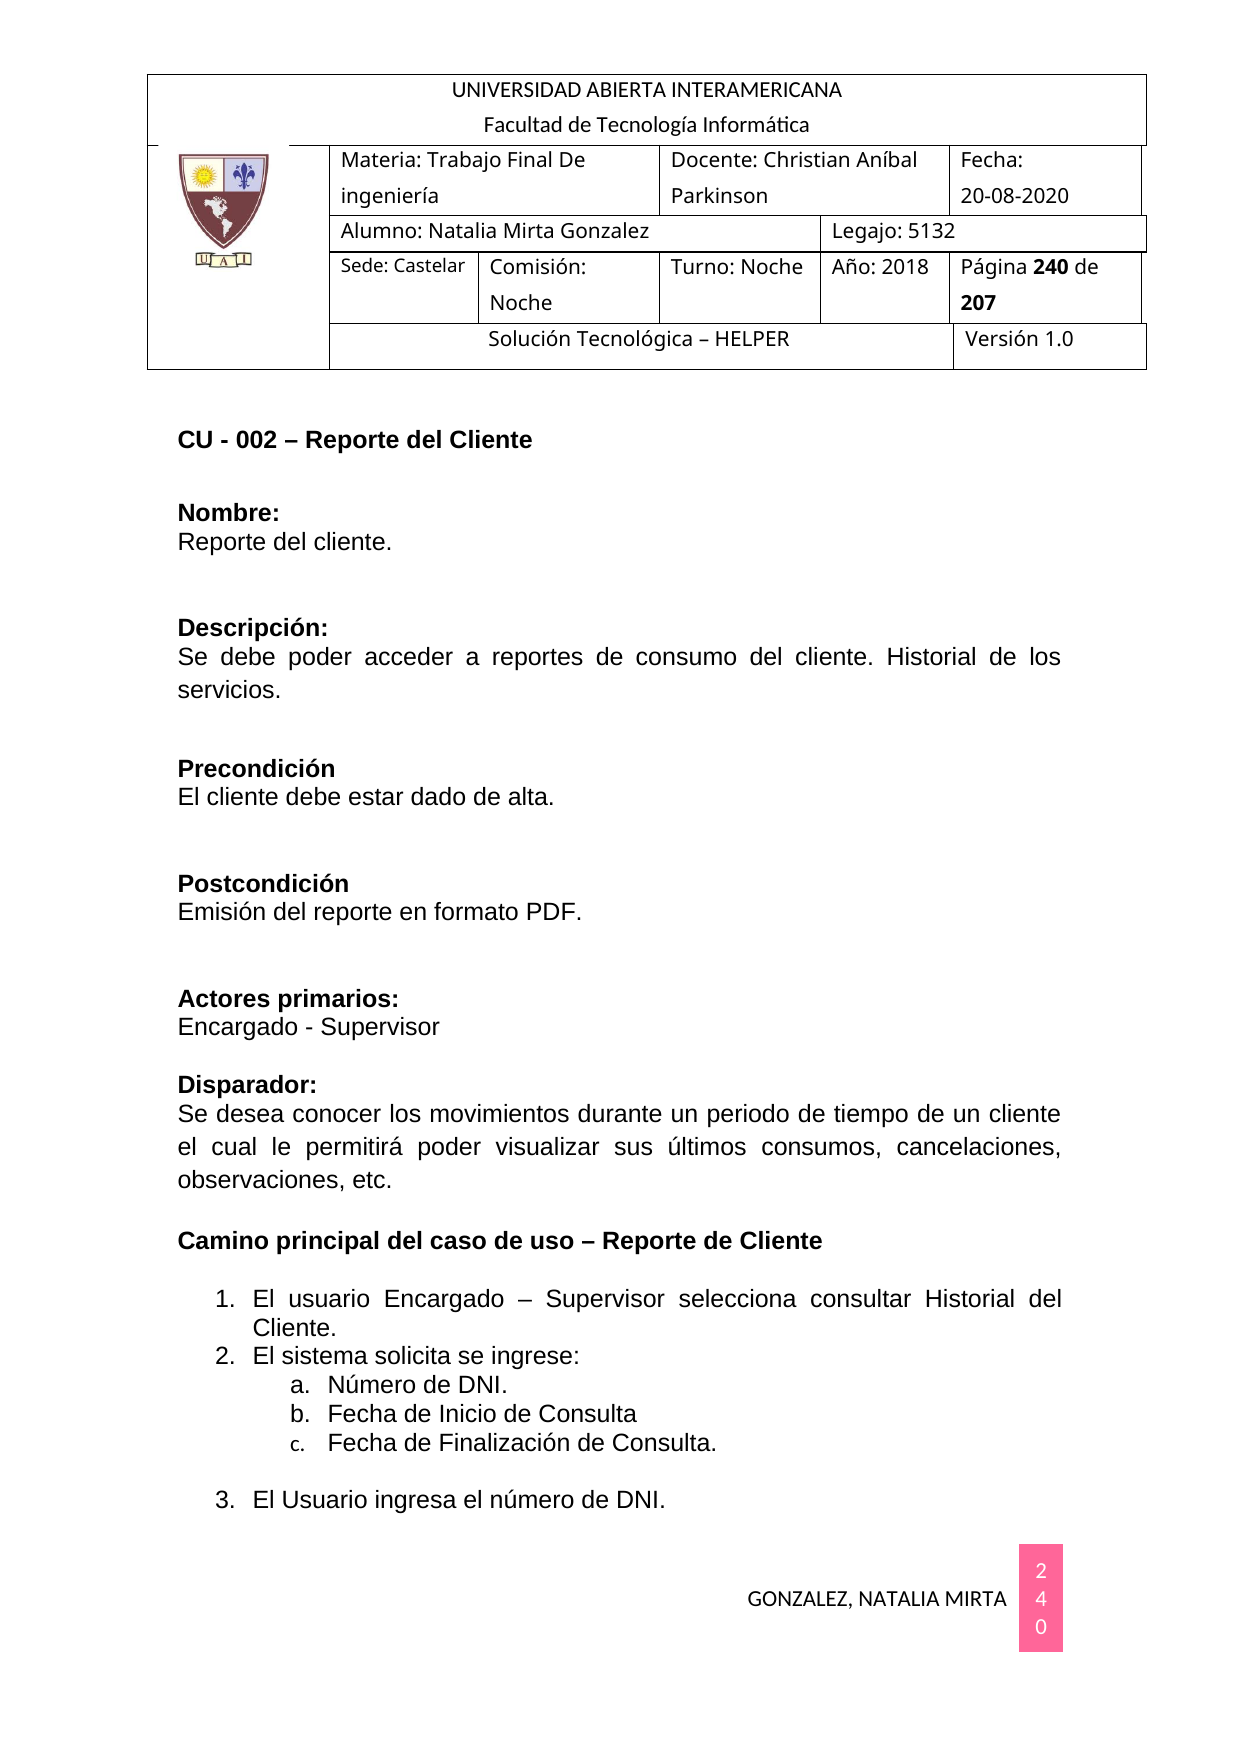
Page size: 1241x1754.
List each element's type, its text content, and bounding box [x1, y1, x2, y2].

list Fecha de Inicio de Consulta [290, 1399, 1063, 1428]
list El sistema solicita se ingrese: [215, 1341, 1063, 1370]
text Actores primarios: [177, 983, 1063, 1012]
text El cliente debe estar dado de alta. [177, 782, 1063, 811]
text Encargado - Supervisor [177, 1012, 1063, 1041]
list Número de DNI. [290, 1370, 1063, 1399]
text Emisión del reporte en formato PDF. [177, 897, 1063, 926]
text Precondición [177, 753, 1063, 782]
text Nombre: [177, 498, 1063, 527]
list El Usuario ingresa el número de DNI. [215, 1485, 1063, 1513]
text Se debe poder acceder a reportes de consumo del cliente. Historial de los servicios. [177, 642, 1063, 704]
text Postcondición [177, 868, 1063, 897]
text Reporte del cliente. [177, 527, 1063, 556]
list El usuario Encargado – Supervisor selecciona consultar Historial del Cliente. [215, 1284, 1063, 1341]
text Camino principal del caso de uso – Reporte de Cliente [177, 1226, 1063, 1255]
text Disparador: [177, 1070, 1063, 1098]
text Descripción: [177, 613, 1063, 642]
subtitle CU - 002 – Reporte del Cliente [177, 425, 1063, 454]
list Fecha de Finalización de Consulta. [290, 1428, 1063, 1457]
text Se desea conocer los movimientos durante un periodo de tiempo de un cliente el cual le permitirá poder visualizar sus últimos consumos, cancelaciones, observaciones, etc. [177, 1098, 1063, 1193]
